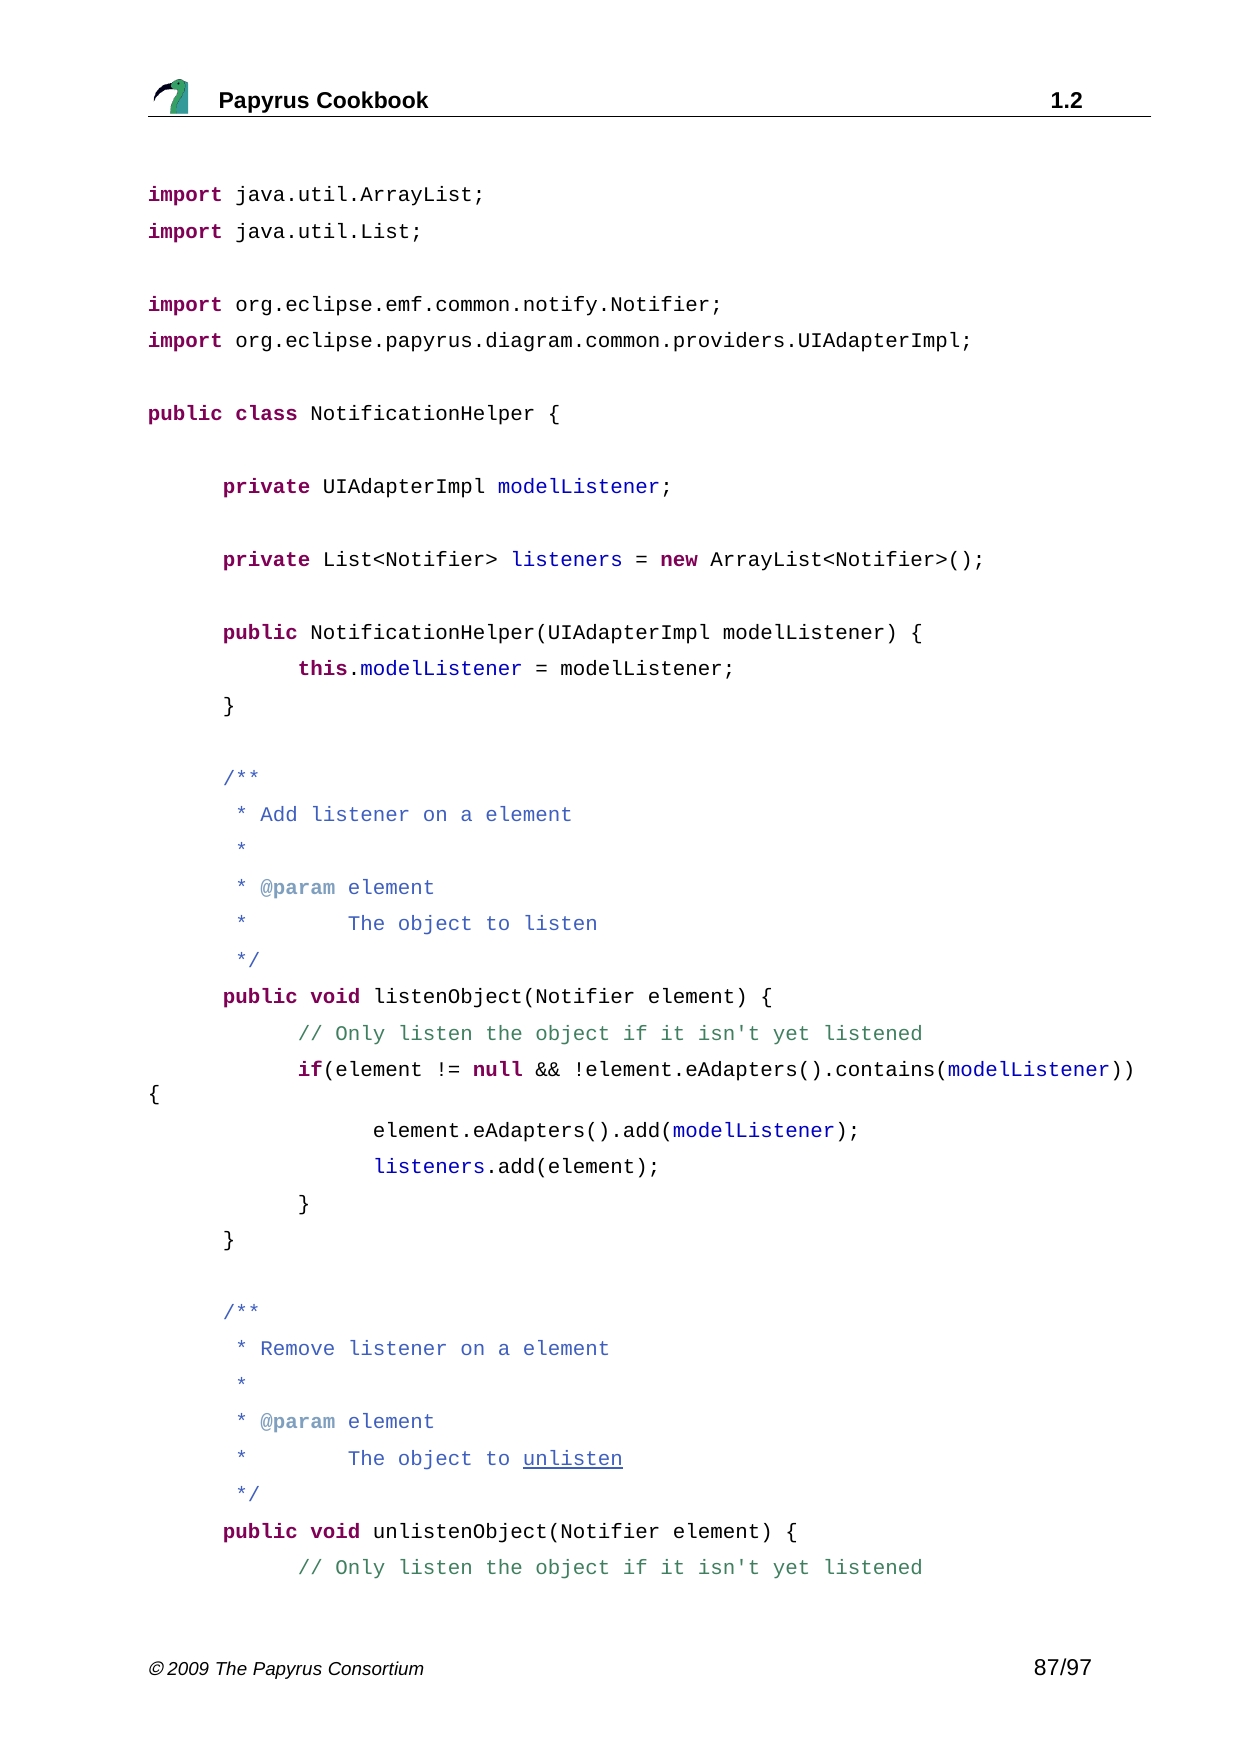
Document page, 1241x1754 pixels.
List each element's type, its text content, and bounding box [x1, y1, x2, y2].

text public void unlistenObject(Notifier element) { [148, 1521, 1151, 1544]
text public void listenObject(Notifier element) { [148, 986, 1151, 1010]
text * Remove listener on a element [148, 1338, 1151, 1362]
text * @param element [148, 877, 1151, 901]
text * The object to listen [148, 913, 1151, 937]
text element.eAdapters().add(modelListener); [148, 1119, 1151, 1143]
text } [148, 1192, 1151, 1216]
text private UIAdapterImpl modelListener; [148, 476, 1151, 500]
text */ [148, 950, 1151, 974]
text import java.util.ArrayList; [148, 184, 1151, 208]
text import org.eclipse.emf.common.notify.Notifier; [148, 293, 1151, 317]
picture [153, 79, 189, 114]
text * @param element [148, 1411, 1151, 1435]
text private List<Notifier> listeners = new ArrayList<Notifier>(); [148, 549, 1151, 573]
text import org.eclipse.papyrus.diagram.common.providers.UIAdapterImpl; [148, 330, 1151, 354]
text import java.util.List; [148, 221, 1151, 244]
text * [148, 840, 1151, 864]
text } [148, 1229, 1151, 1253]
text /** [148, 767, 1151, 791]
text /** [148, 1302, 1151, 1326]
text * The object to unlisten [148, 1448, 1151, 1472]
text this.modelListener = modelListener; [148, 658, 1151, 682]
text // Only listen the object if it isn't yet listened [148, 1023, 1151, 1047]
text // Only listen the object if it isn't yet listened [148, 1557, 1151, 1581]
text * [148, 1375, 1151, 1399]
text public NotificationHelper(UIAdapterImpl modelListener) { [148, 622, 1151, 646]
text public class NotificationHelper { [148, 403, 1151, 427]
text if(element != null && !element.eAdapters().contains(modelListener)) { [148, 1059, 1151, 1107]
text } [148, 694, 1151, 718]
text * Add listener on a element [148, 804, 1151, 828]
text listeners.add(element); [148, 1156, 1151, 1180]
text */ [148, 1484, 1151, 1508]
